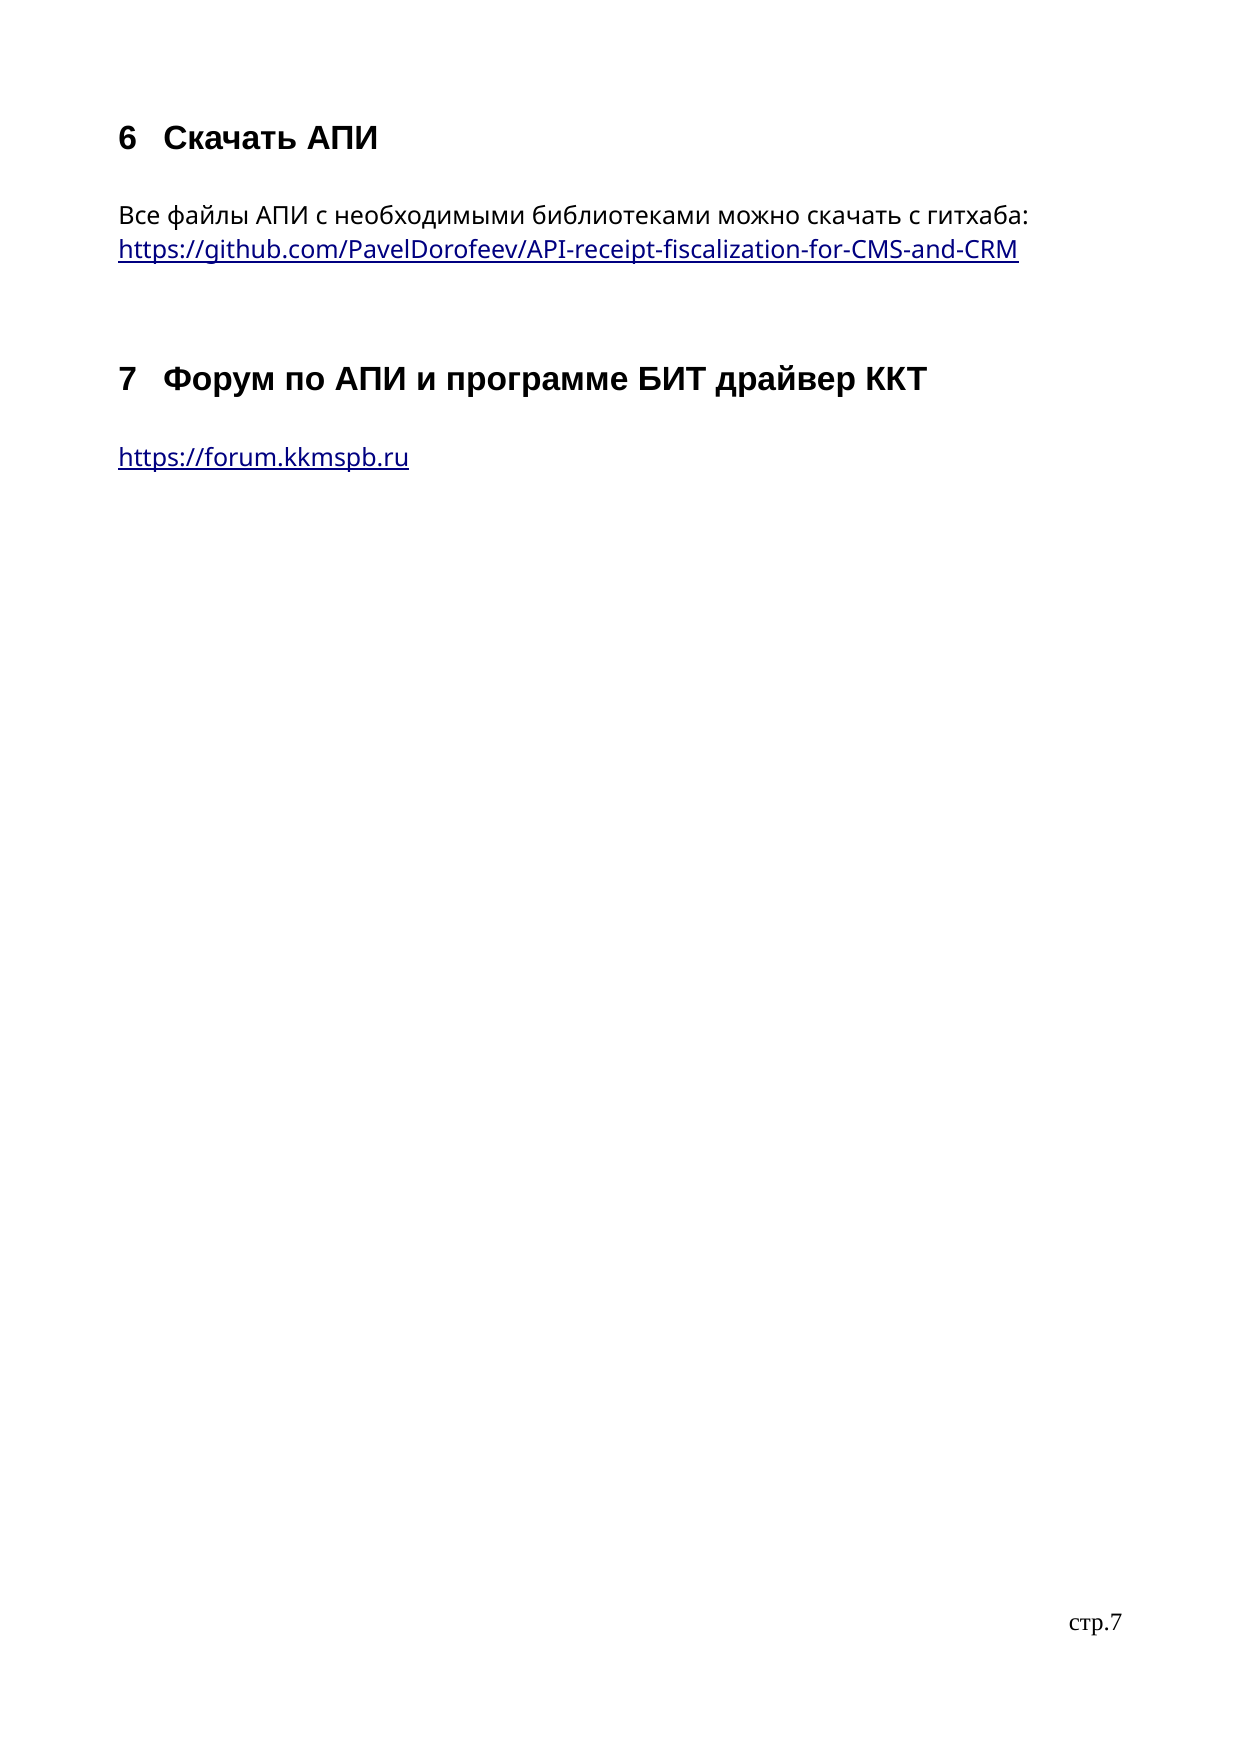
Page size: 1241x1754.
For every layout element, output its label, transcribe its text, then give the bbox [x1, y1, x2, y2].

subtitle Форум по АПИ и программе БИТ драйвер ККТ [118, 359, 1122, 398]
text Все файлы АПИ с необходимыми библиотеками можно скачать с гитхаба: [118, 198, 1122, 232]
text https://github.com/PavelDorofeev/API-receipt-fiscalization-for-CMS-and-CRM [118, 232, 1122, 266]
subtitle Скачать АПИ [118, 118, 1122, 157]
text https://forum.kkmspb.ru [118, 439, 1122, 473]
